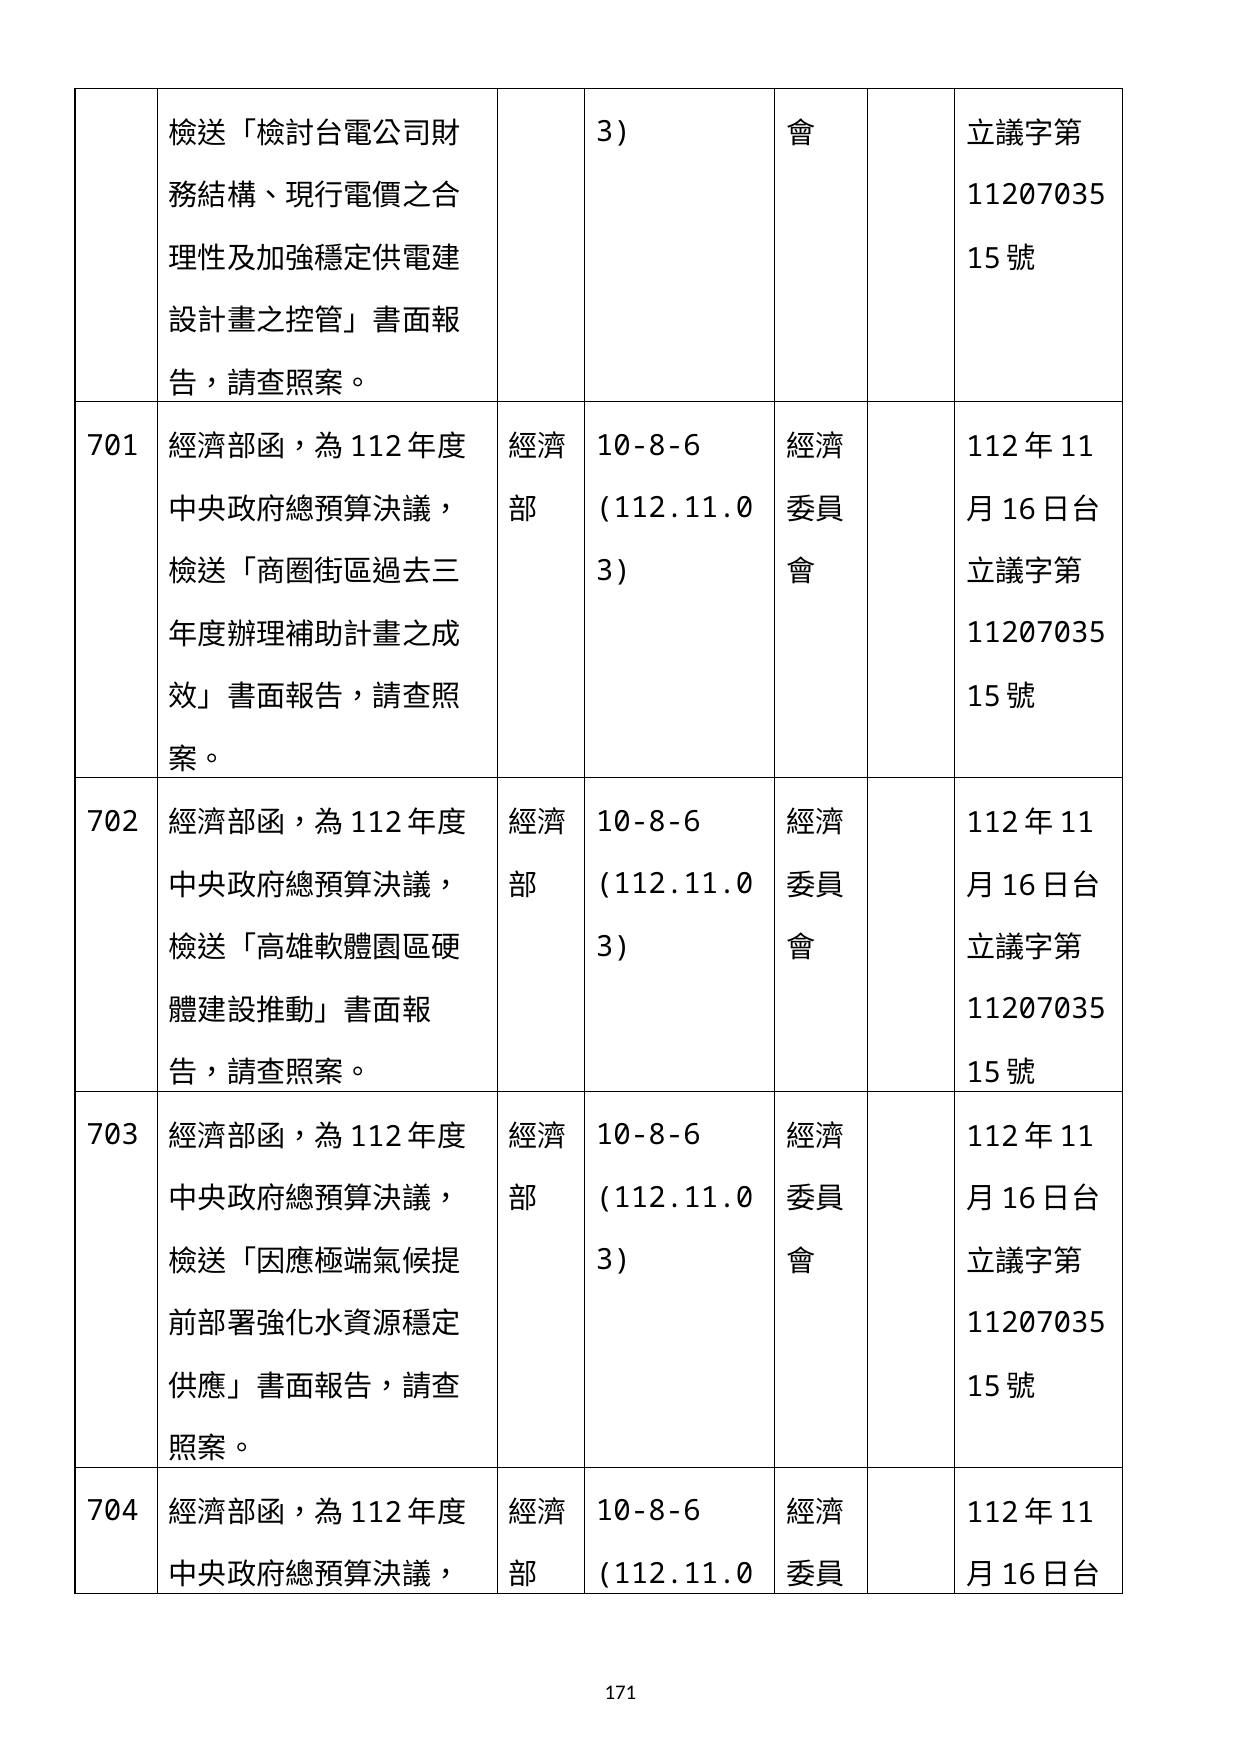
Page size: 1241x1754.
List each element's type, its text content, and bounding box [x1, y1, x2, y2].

table_cell 3) [585, 89, 774, 401]
table_cell 703 [76, 1092, 157, 1467]
table_cell [76, 89, 157, 401]
table_cell [868, 1468, 954, 1593]
table_cell 10-8-6 (112.11.03) [585, 1092, 774, 1467]
table_cell 會 [775, 89, 867, 401]
table_cell 112年11月16日台立議字第1120703515號 [955, 1092, 1122, 1467]
table_cell 112年11月16日台立議字第1120703515號 [955, 778, 1122, 1091]
table_cell 經濟部 [498, 402, 584, 777]
table_cell [868, 778, 954, 1091]
table_cell [498, 89, 584, 401]
table_cell 經濟委員會 [775, 1092, 867, 1467]
table_cell 經濟委員會 [775, 402, 867, 777]
table_cell 704 [76, 1468, 157, 1593]
table_cell 10-8-6 (112.11.03) [585, 402, 774, 777]
table_cell [868, 1092, 954, 1467]
table_cell 經濟委員會 [775, 778, 867, 1091]
table_cell [868, 89, 954, 401]
table_cell 經濟部函，為112年度中央政府總預算決議， [158, 1468, 497, 1593]
table_cell 檢送「檢討台電公司財務結構、現行電價之合理性及加強穩定供電建設計畫之控管」書面報告，請查照案。 [158, 89, 497, 401]
table_cell 立議字第1120703515號 [955, 89, 1122, 401]
table_cell 112年11月16日台立議字第1120703515號 [955, 402, 1122, 777]
table_cell 702 [76, 778, 157, 1091]
table_cell 經濟部 [498, 1468, 584, 1593]
table_cell 經濟部函，為112年度中央政府總預算決議，檢送「商圈街區過去三年度辦理補助計畫之成效」書面報告，請查照案。 [158, 402, 497, 777]
table_cell 10-8-6 (112.11.0 [585, 1468, 774, 1593]
table_cell 112年11月16日台 [955, 1468, 1122, 1593]
table_cell 經濟部函，為112年度中央政府總預算決議，檢送「因應極端氣候提前部署強化水資源穩定供應」書面報告，請查照案。 [158, 1092, 497, 1467]
table_cell 經濟部 [498, 778, 584, 1091]
table_cell 經濟部 [498, 1092, 584, 1467]
table_cell 經濟委員 [775, 1468, 867, 1593]
table_cell 701 [76, 402, 157, 777]
table_cell 經濟部函，為112年度中央政府總預算決議，檢送「高雄軟體園區硬體建設推動」書面報告，請查照案。 [158, 778, 497, 1091]
table_cell 10-8-6 (112.11.03) [585, 778, 774, 1091]
table_cell [868, 402, 954, 777]
